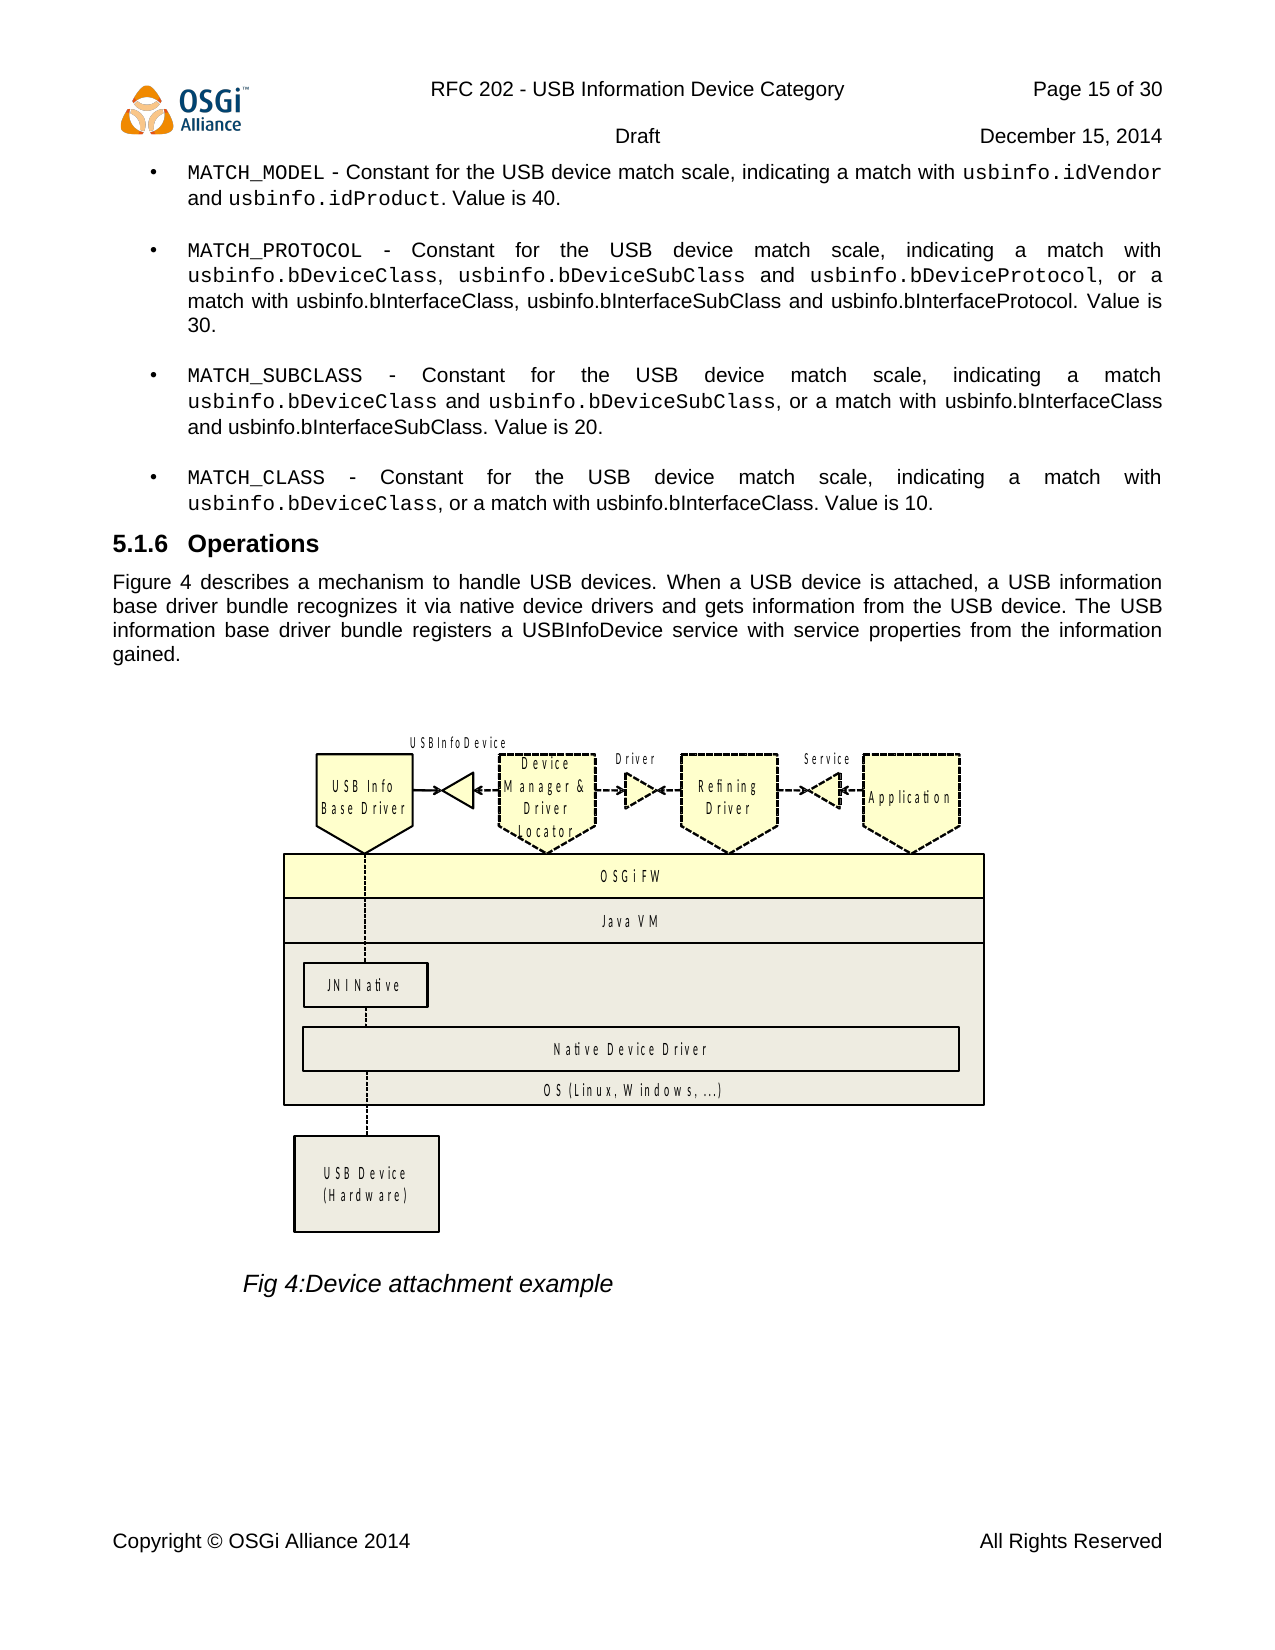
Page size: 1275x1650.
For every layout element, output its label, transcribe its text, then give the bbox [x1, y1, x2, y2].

subtitle Operations [112, 529, 1162, 557]
picture [113, 78, 257, 142]
list MATCH_SUBCLASS - Constant for the USB device match scale, indicating a match usbinfo.bDeviceClass and usbinfo.bDeviceSubClass, or a match with usbinfo.bInterfaceClass and usbinfo.bInterfaceSubClass. Value is 20. [150, 362, 1162, 439]
text Figure 4 describes a mechanism to handle USB devices. When a USB device is attached, a USB information base driver bundle recognizes it via native device drivers and gets information from the USB device. The USB information base driver bundle registers a USBInfoDevice service with service properties from the information gained. [112, 570, 1162, 666]
list MATCH_MODEL - Constant for the USB device match scale, indicating a match with usbinfo.idVendor and usbinfo.idProduct. Value is 40. [150, 159, 1162, 212]
text Fig 4:Device attachment example [243, 706, 1032, 1298]
list MATCH_PROTOCOL - Constant for the USB device match scale, indicating a match with usbinfo.bDeviceClass, usbinfo.bDeviceSubClass and usbinfo.bDeviceProtocol, or a match with usbinfo.bInterfaceClass, usbinfo.bInterfaceSubClass and usbinfo.bInterfaceProtocol. Value is 30. [150, 237, 1162, 337]
list MATCH_CLASS - Constant for the USB device match scale, indicating a match with usbinfo.bDeviceClass, or a match with usbinfo.bInterfaceClass. Value is 10. [150, 464, 1162, 516]
